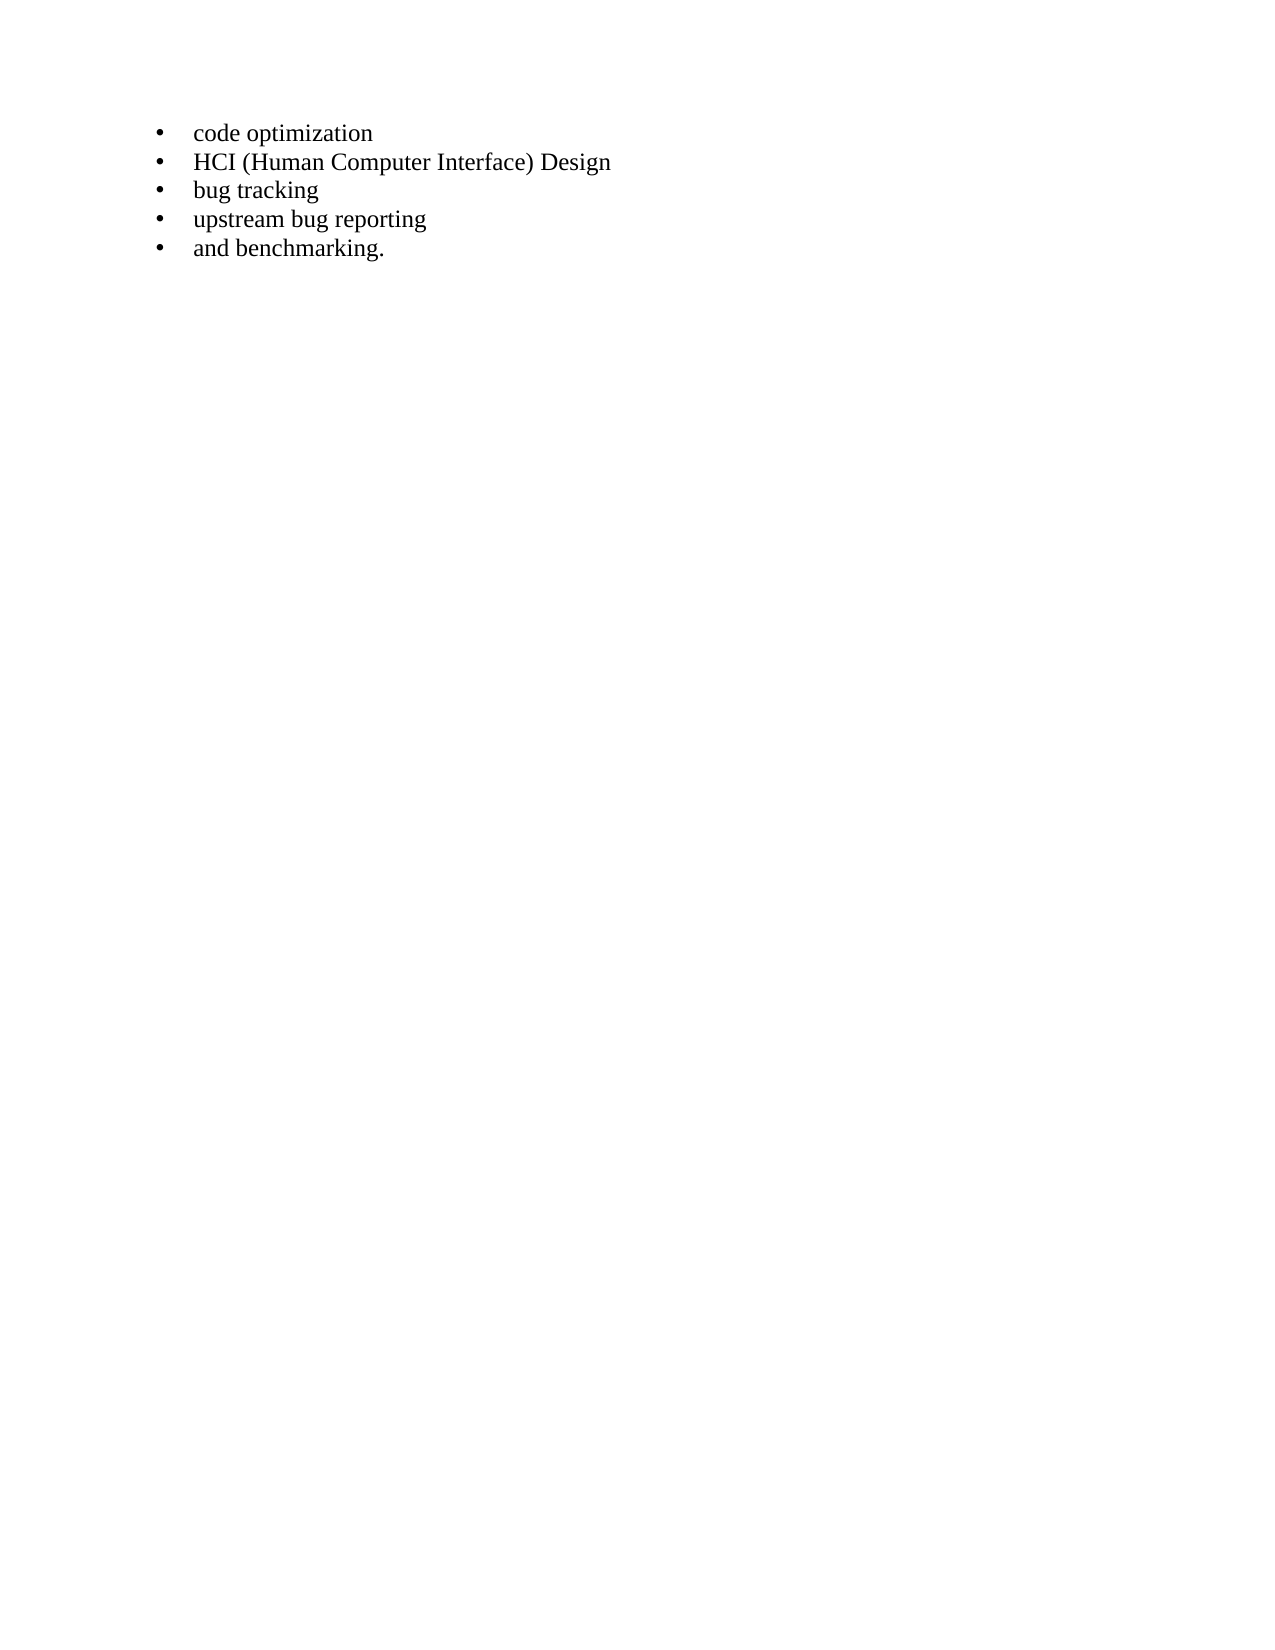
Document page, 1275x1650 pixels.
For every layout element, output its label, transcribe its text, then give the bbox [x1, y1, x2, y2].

list and benchmarking. [156, 233, 1157, 262]
list HCI (Human Computer Interface) Design [156, 147, 1157, 176]
list upstream bug reporting [156, 204, 1157, 233]
list bug tracking [156, 176, 1157, 204]
list code optimization [156, 118, 1157, 147]
